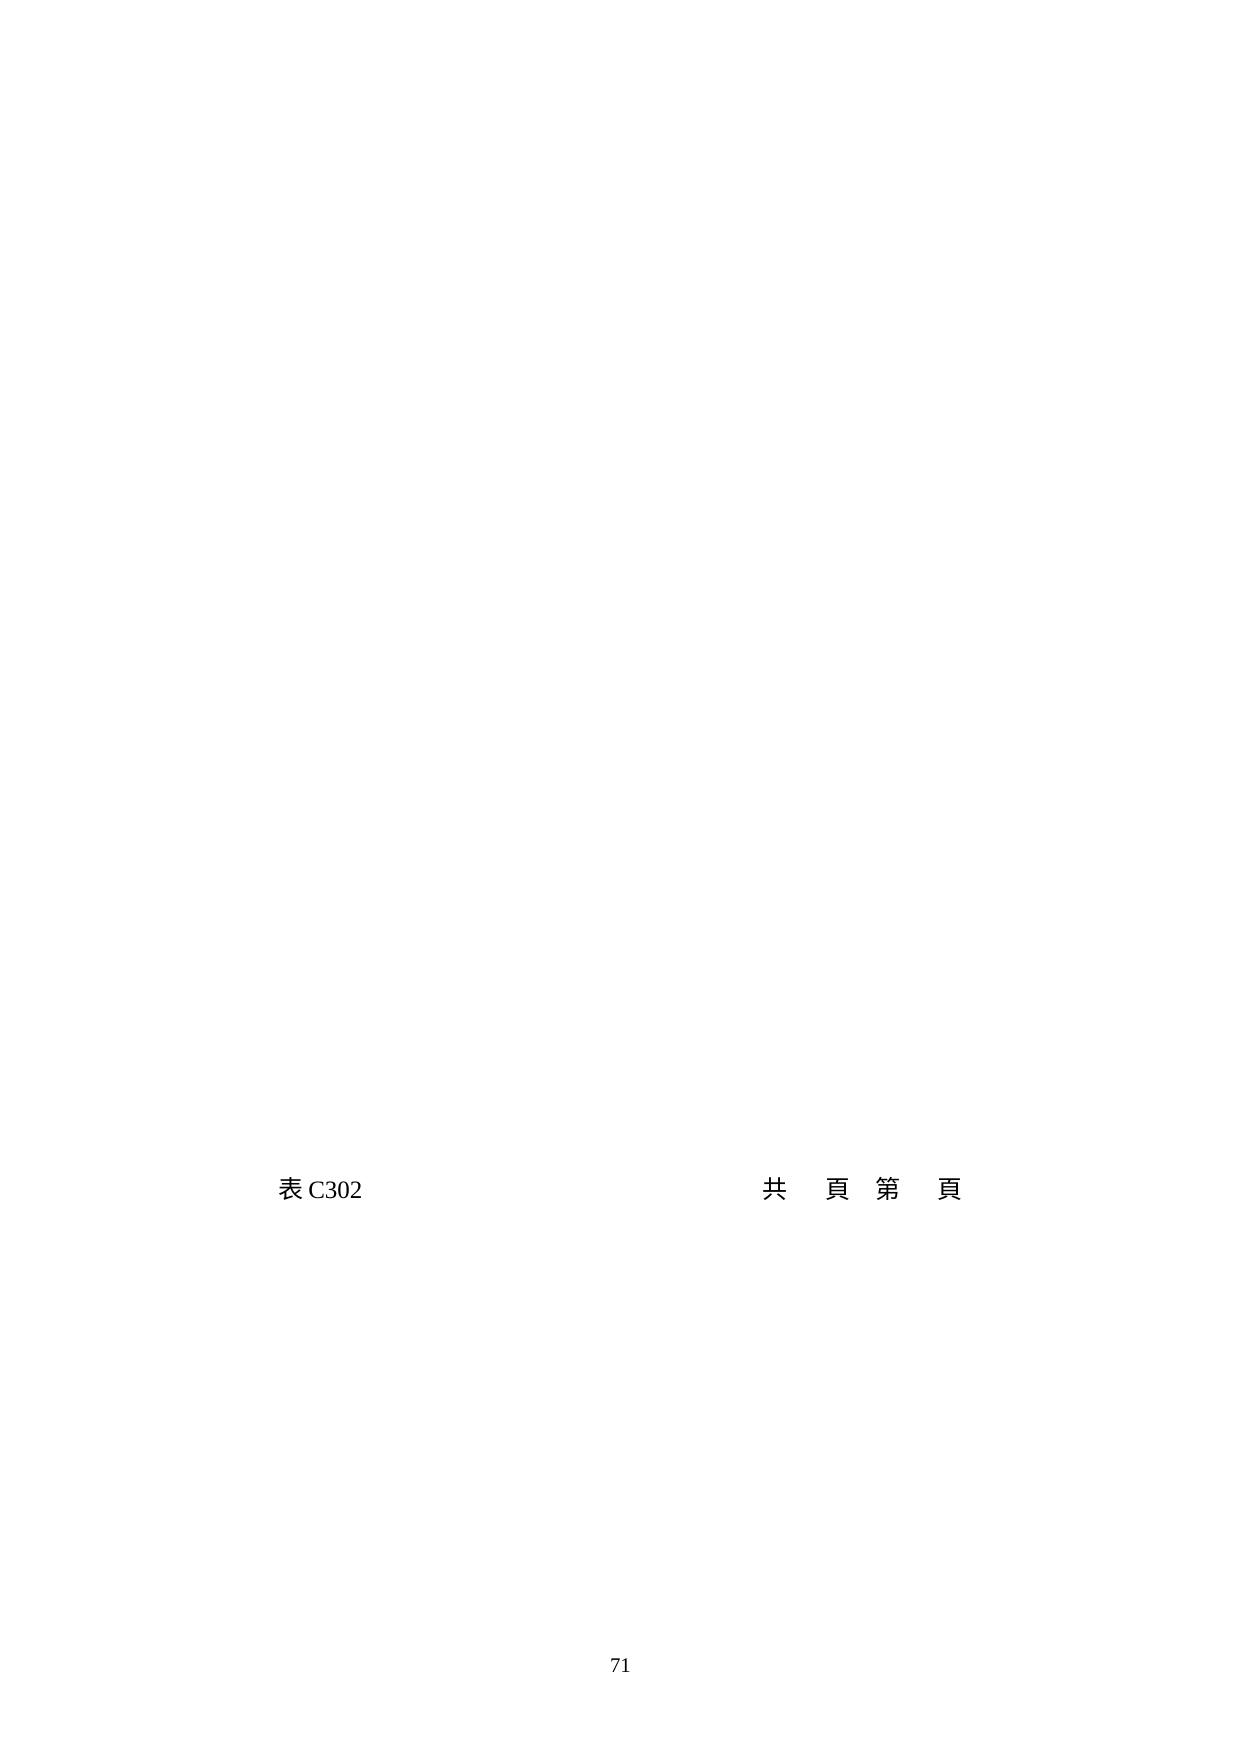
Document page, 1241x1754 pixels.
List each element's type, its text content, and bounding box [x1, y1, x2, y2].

text 表C302 共 頁 第 頁 [71, 1146, 1169, 1209]
